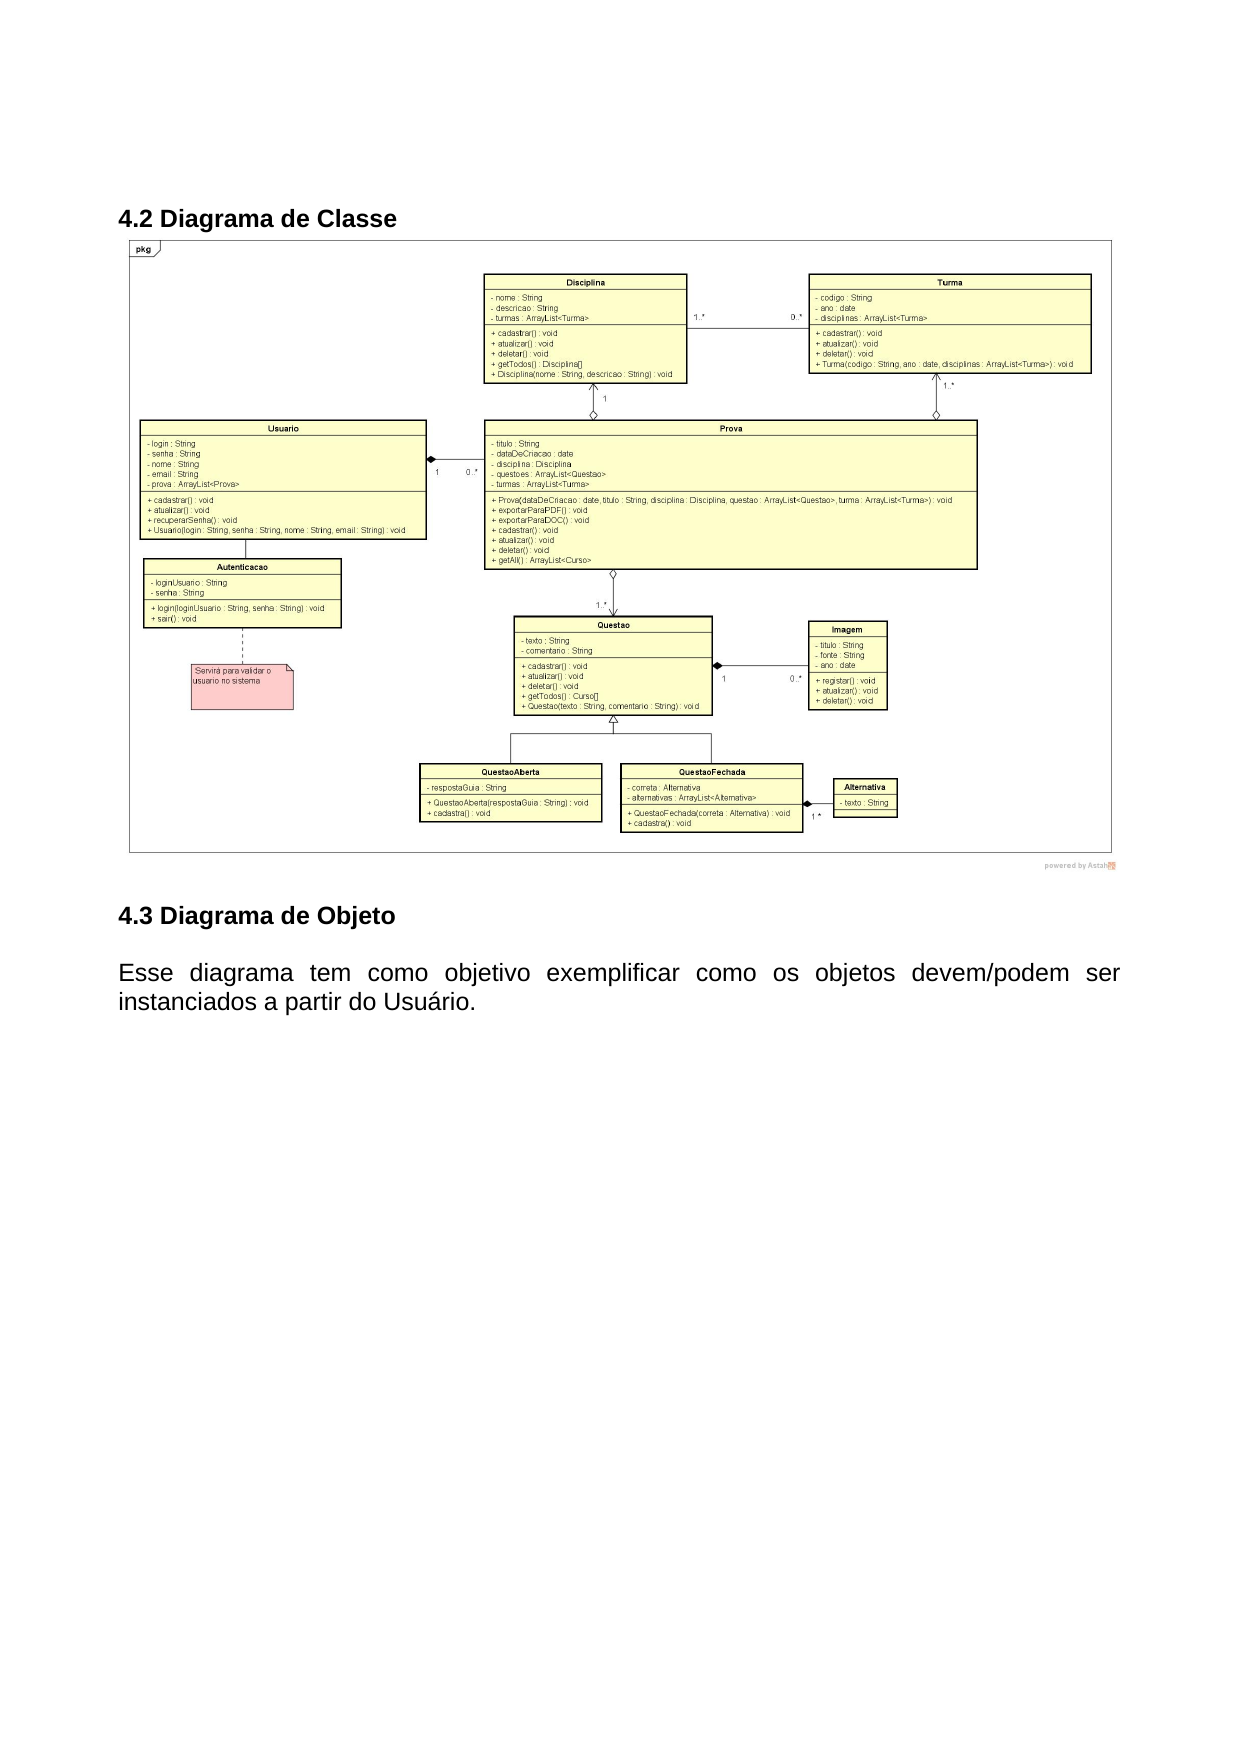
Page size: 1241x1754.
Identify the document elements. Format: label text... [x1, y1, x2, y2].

text 4.3 Diagrama de Objeto [81, 901, 1122, 929]
text 4.2 Diagrama de Classe [81, 204, 1122, 233]
picture [122, 233, 1118, 872]
text Esse diagrama tem como objetivo exemplificar como os objetos devem/podem ser instanciados a partir do Usuário. [118, 958, 1122, 1016]
